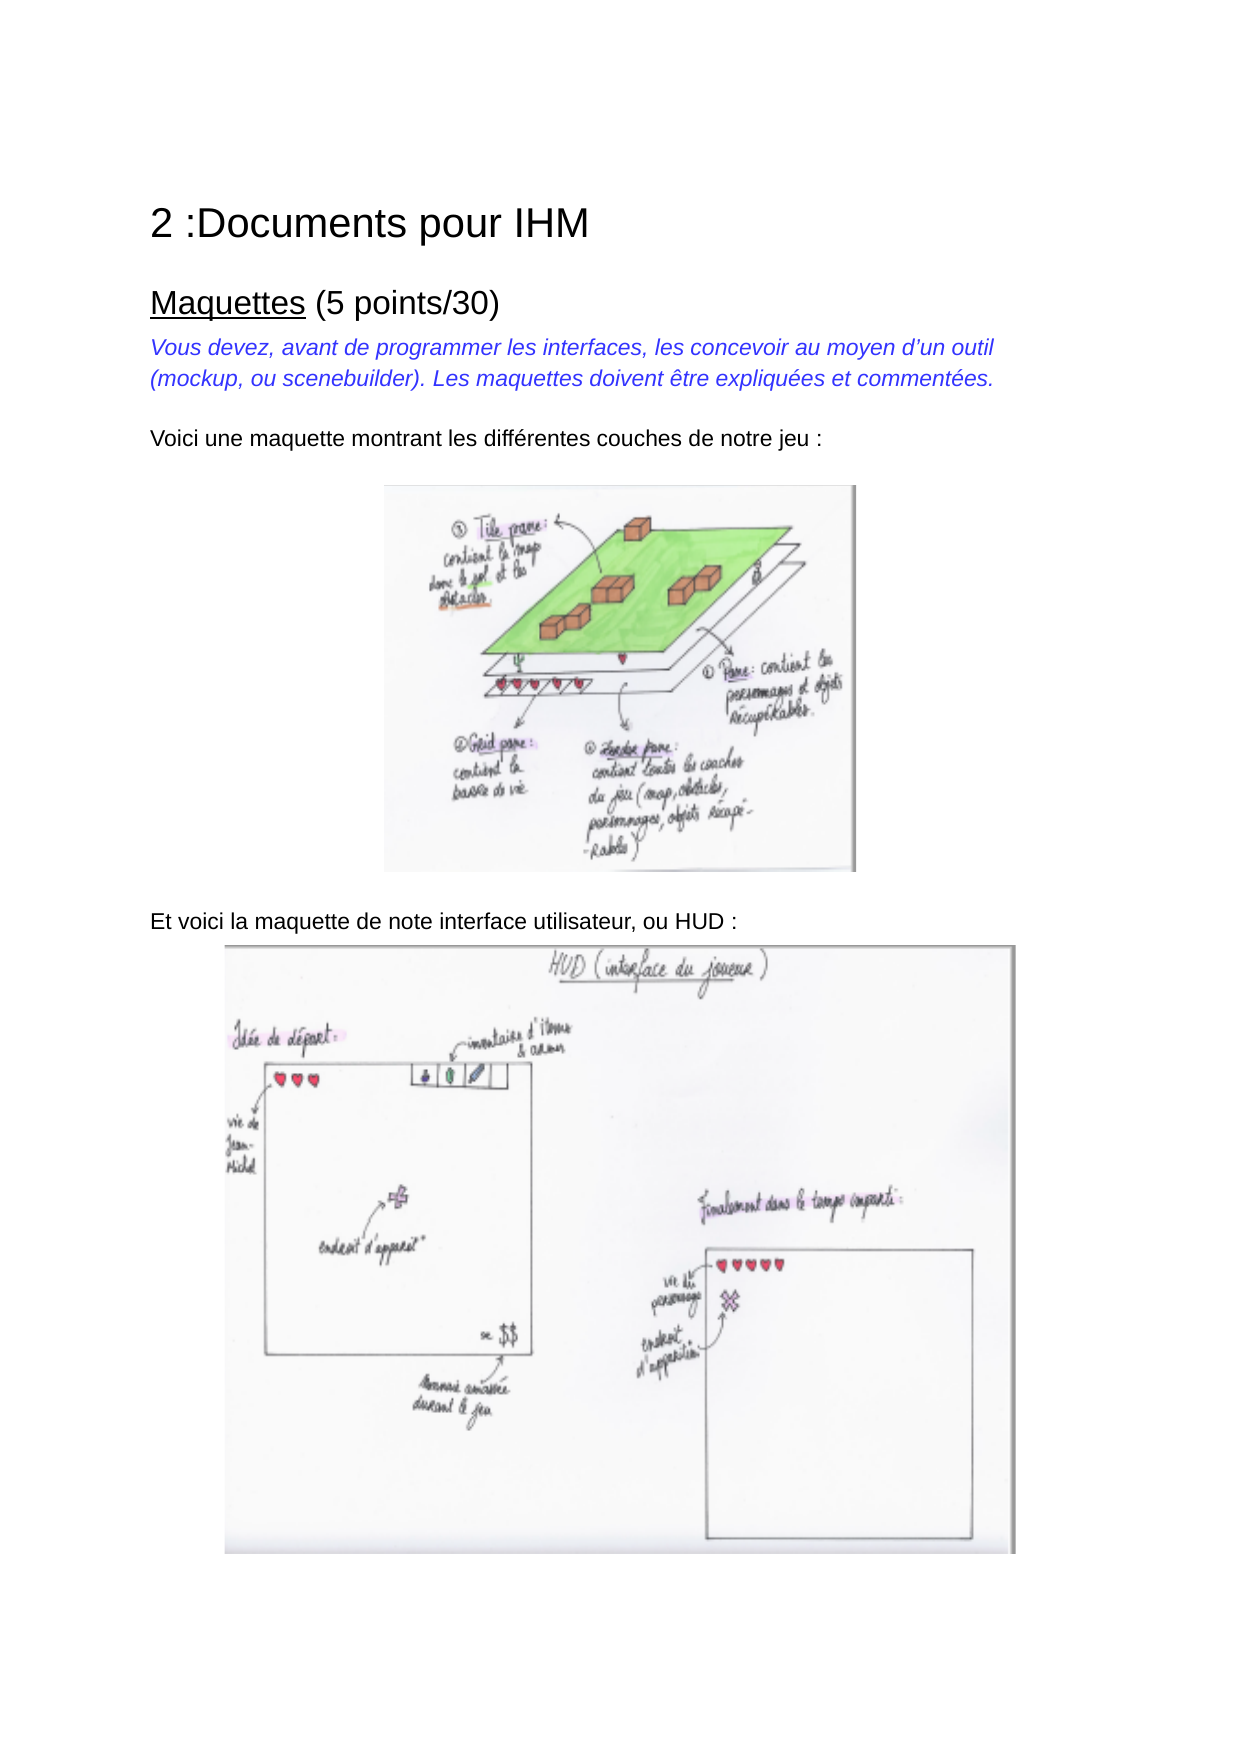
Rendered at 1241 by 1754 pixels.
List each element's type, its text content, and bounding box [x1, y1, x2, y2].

text Voici une maquette montrant les différentes couches de notre jeu : [150, 425, 1090, 451]
text Vous devez, avant de programmer les interfaces, les concevoir au moyen d’un outil (mockup, ou scenebuilder). Les maquettes doivent être expliquées et commentées. [150, 334, 1090, 391]
subtitle 2 :Documents pour IHM [150, 198, 1090, 246]
subtitle Maquettes (5 points/30) [150, 283, 1090, 322]
picture [384, 485, 857, 872]
picture [224, 945, 1016, 1554]
text Et voici la maquette de note interface utilisateur, ou HUD : [150, 908, 1090, 934]
